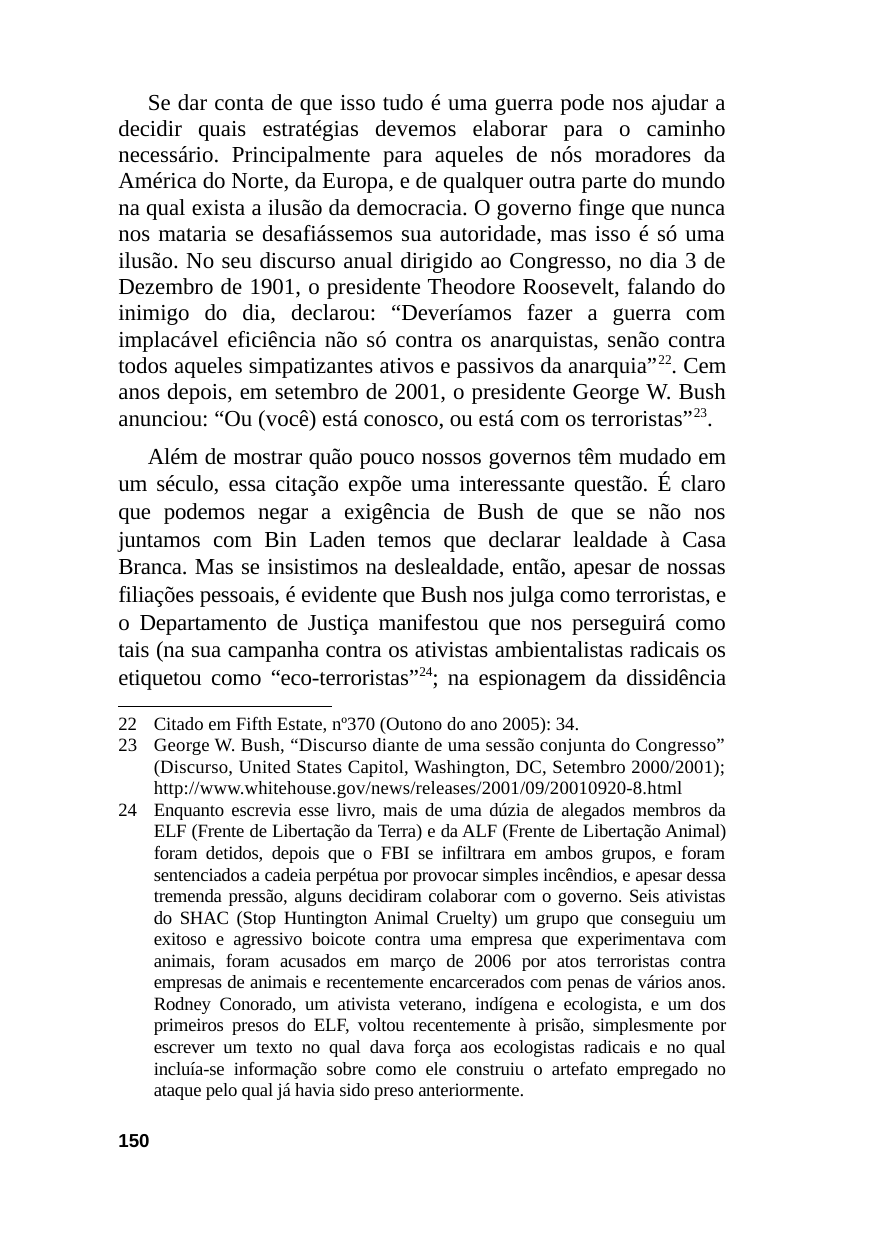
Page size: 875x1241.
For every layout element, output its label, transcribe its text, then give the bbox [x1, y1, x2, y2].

text George W. Bush, “Discurso diante de uma sessão conjunta do Congresso” (Discurso, United States Capitol, Washington, DC, Setembro 2000/2001); http://www.whitehouse.gov/news/releases/2001/09/20010920-8.html [118, 734, 726, 799]
text Se dar conta de que isso tudo é uma guerra pode nos ajudar a decidir quais estratégias devemos elaborar para o caminho necessário. Principalmente para aqueles de nós moradores da América do Norte, da Europa, e de qualquer outra parte do mundo na qual exista a ilusão da democracia. O governo finge que nunca nos mataria se desafiássemos sua autoridade, mas isso é só uma ilusão. No seu discurso anual dirigido ao Congresso, no dia 3 de Dezembro de 1901, o presidente Theodore Roosevelt, falando do inimigo do dia, declarou: “Deveríamos fazer a guerra com implacável eficiência não só contra os anarquistas, senão contra todos aqueles simpatizantes ativos e passivos da anarquia”. Cem anos depois, em setembro de 2001, o presidente George W. Bush anunciou: “Ou (você) está conosco, ou está com os terroristas”. [118, 88, 726, 431]
text Citado em Fifth Estate, nº370 (Outono do ano 2005): 34. [118, 712, 726, 734]
text Além de mostrar quão pouco nossos governos têm mudado em um século, essa citação expõe uma interessante questão. É claro que podemos negar a exigência de Bush de que se não nos juntamos com Bin Laden temos que declarar lealdade à Casa Branca. Mas se insistimos na deslealdade, então, apesar de nossas filiações pessoais, é evidente que Bush nos julga como terroristas, e o Departamento de Justiça manifestou que nos perseguirá como tais (na sua campanha contra os ativistas ambientalistas radicais os etiquetou como “eco-terroristas”; na espionagem da dissidência [118, 443, 726, 690]
text Enquanto escrevia esse livro, mais de uma dúzia de alegados membros da ELF (Frente de Libertação da Terra) e da ALF (Frente de Libertação Animal) foram detidos, depois que o FBI se infiltrara em ambos grupos, e foram sentenciados a cadeia perpétua por provocar simples incêndios, e apesar dessa tremenda pressão, alguns decidiram colaborar com o governo. Seis ativistas do SHAC (Stop Huntington Animal Cruelty) um grupo que conseguiu um exitoso e agressivo boicote contra uma empresa que experimentava com animais, foram acusados em março de 2006 por atos terroristas contra empresas de animais e recentemente encarcerados com penas de vários anos. Rodney Conorado, um ativista veterano, indígena e ecologista, e um dos primeiros presos do ELF, voltou recentemente à prisão, simplesmente por escrever um texto no qual dava força aos ecologistas radicais e no qual incluía-se informação sobre como ele construiu o artefato empregado no ataque pelo qual já havia sido preso anteriormente. [118, 799, 726, 1101]
